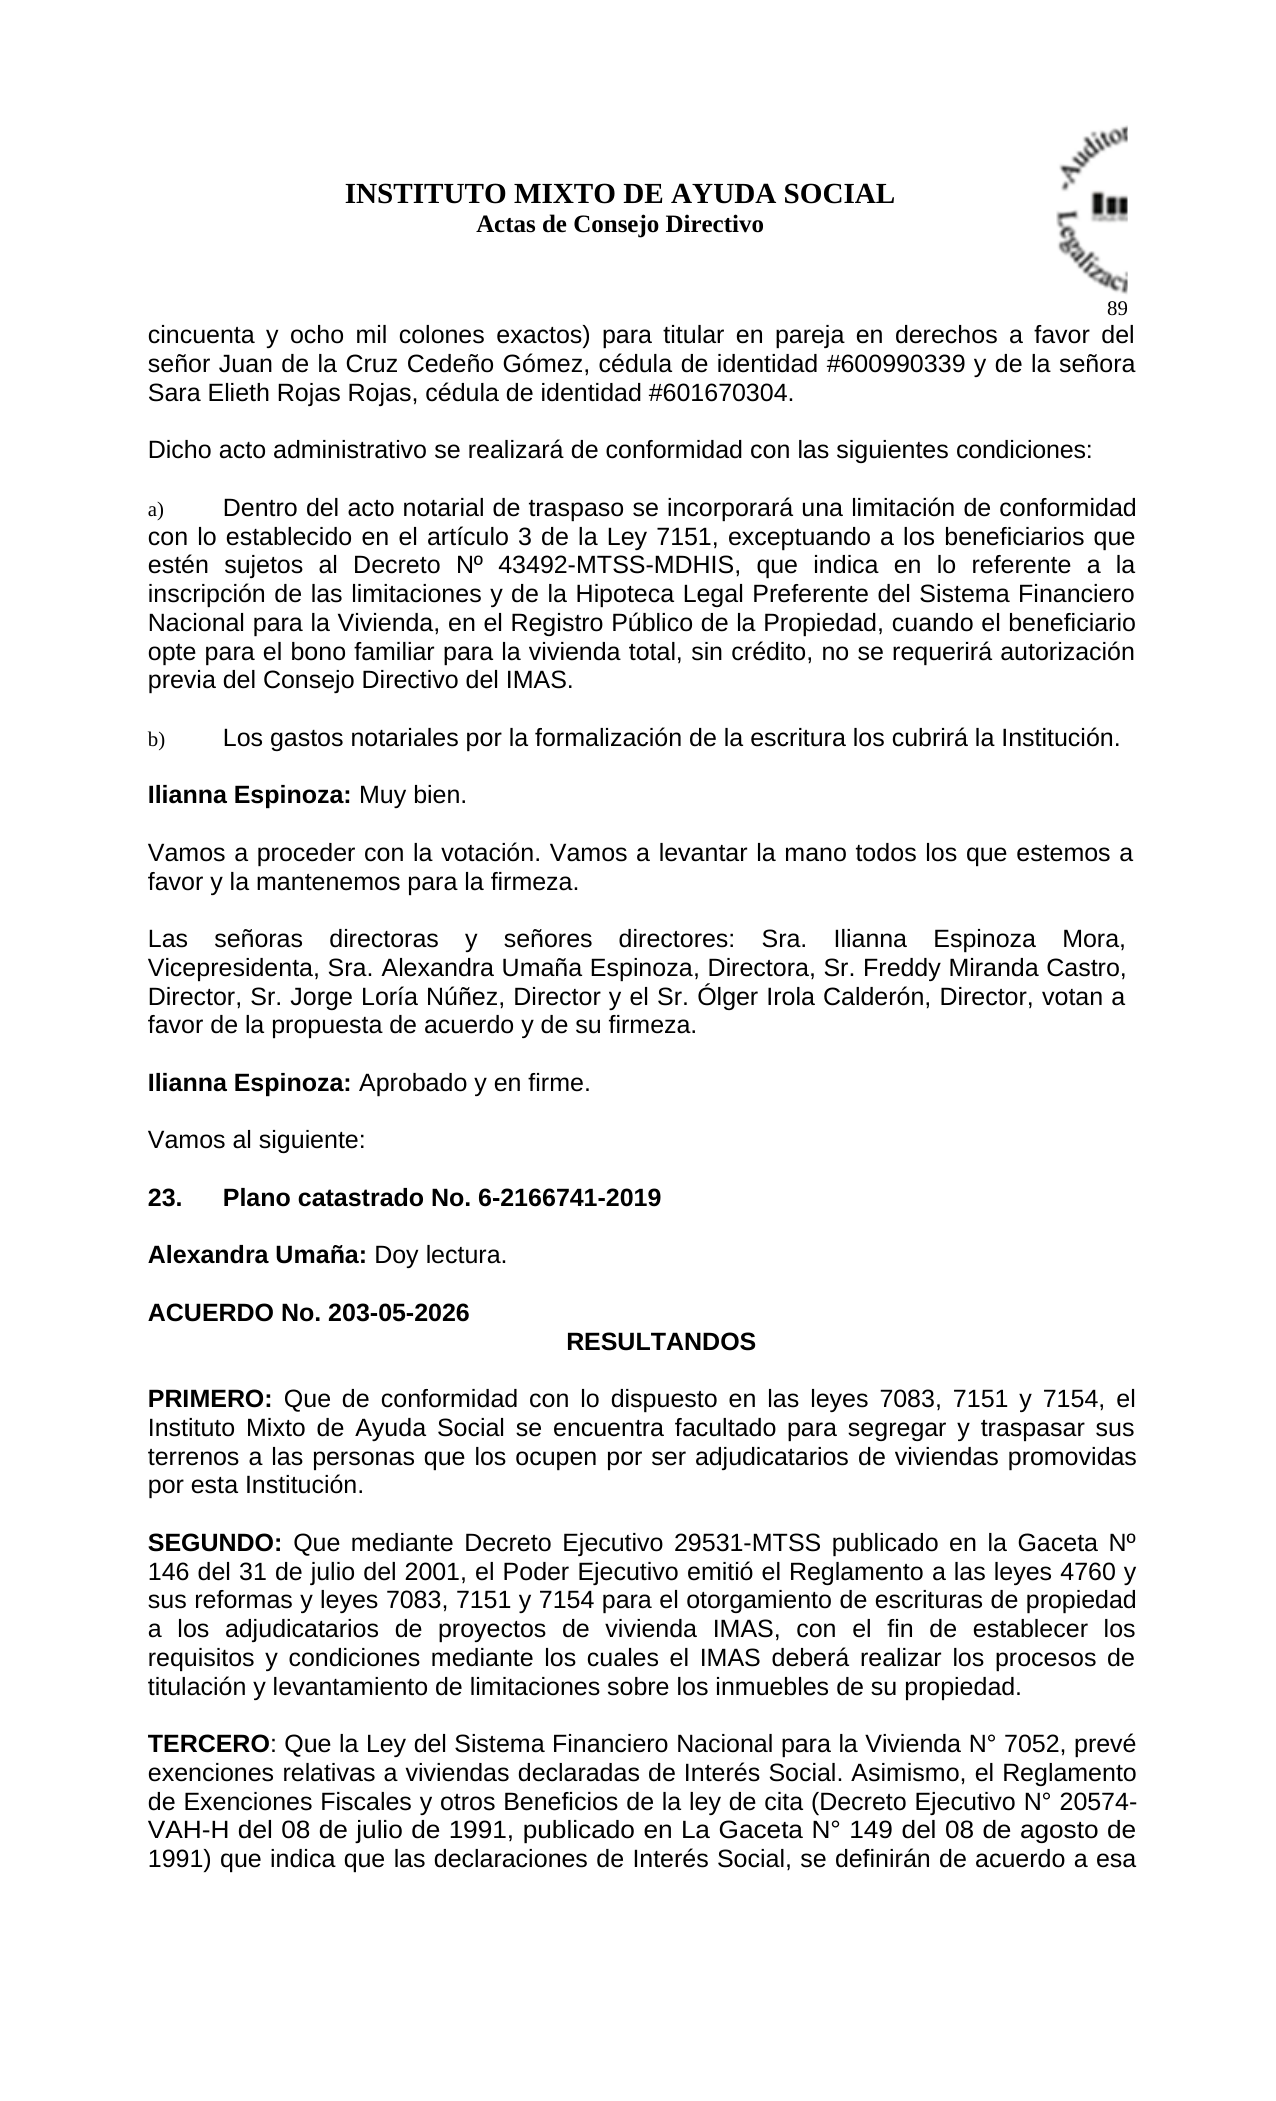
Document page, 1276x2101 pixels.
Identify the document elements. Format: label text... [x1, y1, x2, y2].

text Vamos al siguiente: [148, 1125, 1136, 1154]
text Ilianna Espinoza: Muy bien. [148, 780, 1136, 809]
text cincuenta y ocho mil colones exactos) para titular en pareja en derechos a favor del señor Juan de la Cruz Cedeño Gómez, cédula de identidad #600990339 y de la señora Sara Elieth Rojas Rojas, cédula de identidad #601670304. [148, 320, 1137, 407]
list Los gastos notariales por la formalización de la escritura los cubrirá la Institución. [148, 723, 1137, 752]
text SEGUNDO: Que mediante Decreto Ejecutivo 29531-MTSS publicado en la Gaceta Nº 146 del 31 de julio del 2001, el Poder Ejecutivo emitió el Reglamento a las leyes 4760 y sus reformas y leyes 7083, 7151 y 7154 para el otorgamiento de escrituras de propiedad a los adjudicatarios de proyectos de vivienda IMAS, con el fin de establecer los requisitos y condiciones mediante los cuales el IMAS deberá realizar los procesos de titulación y levantamiento de limitaciones sobre los inmuebles de su propiedad. [148, 1528, 1137, 1700]
text TERCERO: Que la Ley del Sistema Financiero Nacional para la Vivienda N° 7052, prevé exenciones relativas a viviendas declaradas de Interés Social. Asimismo, el Reglamento de Exenciones Fiscales y otros Beneficios de la ley de cita (Decreto Ejecutivo N° 20574- VAH-H del 08 de julio de 1991, publicado en La Gaceta N° 149 del 08 de agosto de 1991) que indica que las declaraciones de Interés Social, se definirán de acuerdo a esa [148, 1729, 1137, 1873]
list Dentro del acto notarial de traspaso se incorporará una limitación de conformidad con lo establecido en el artículo 3 de la Ley 7151, exceptuando a los beneficiarios que estén sujetos al Decreto Nº 43492-MTSS-MDHIS, que indica en lo referente a la inscripción de las limitaciones y de la Hipoteca Legal Preferente del Sistema Financiero Nacional para la Vivienda, en el Registro Público de la Propiedad, cuando el beneficiario opte para el bono familiar para la vivienda total, sin crédito, no se requerirá autorización previa del Consejo Directivo del IMAS. [148, 493, 1137, 694]
list ACUERDO No. 203-05-2026 [148, 1298, 1127, 1327]
text Vamos a proceder con la votación. Vamos a levantar la mano todos los que estemos a favor y la mantenemos para la firmeza. [148, 838, 1136, 895]
text PRIMERO: Que de conformidad con lo dispuesto en las leyes 7083, 7151 y 7154, el Instituto Mixto de Ayuda Social se encuentra facultado para segregar y traspasar sus terrenos a las personas que los ocupen por ser adjudicatarios de viviendas promovidas por esta Institución. [148, 1384, 1137, 1499]
text Ilianna Espinoza: Aprobado y en firme. [148, 1068, 1136, 1097]
text RESULTANDOS [148, 1327, 1181, 1355]
list Plano catastrado No. 6-2166741-2019 [148, 1183, 1127, 1212]
list Alexandra Umaña: Doy lectura. [148, 1240, 1127, 1269]
text Las señoras directoras y señores directores: Sra. Ilianna Espinoza Mora, Vicepresidenta, Sra. Alexandra Umaña Espinoza, Directora, Sr. Freddy Miranda Castro, Director, Sr. Jorge Loría Núñez, Director y el Sr. Ólger Irola Calderón, Director, votan a favor de la propuesta de acuerdo y de su firmeza. [148, 924, 1127, 1039]
text Dicho acto administrativo se realizará de conformidad con las siguientes condiciones: [148, 435, 1137, 464]
